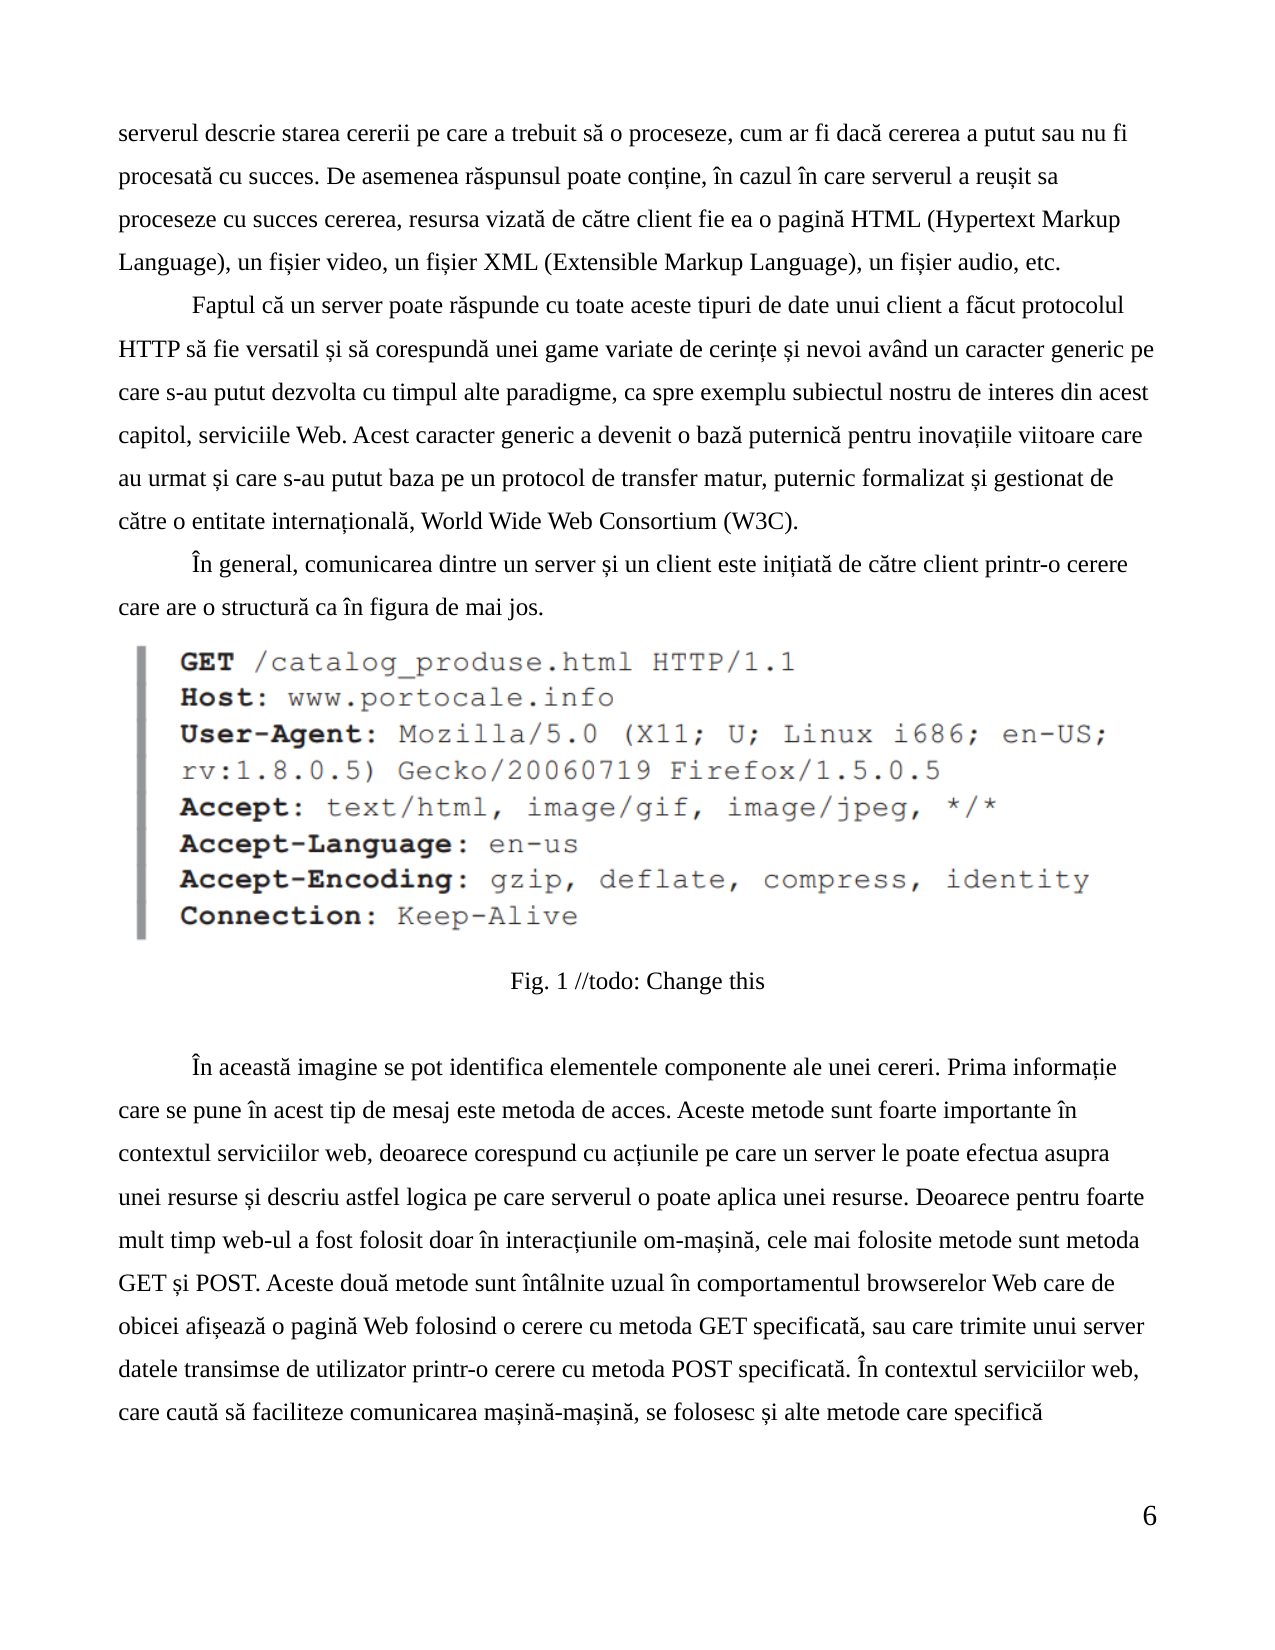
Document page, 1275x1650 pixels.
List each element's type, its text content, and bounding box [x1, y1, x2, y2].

text În general, comunicarea dintre un server și un client este inițiată de către client printr-o cerere care are o structură ca în figura de mai jos. [118, 549, 1157, 621]
text În această imagine se pot identifica elementele componente ale unei cereri. Prima informație care se pune în acest tip de mesaj este metoda de acces. Aceste metode sunt foarte importante în contextul serviciilor web, deoarece corespund cu acțiunile pe care un server le poate efectua asupra unei resurse și descriu astfel logica pe care serverul o poate aplica unei resurse. Deoarece pentru foarte mult timp web-ul a fost folosit doar în interacțiunile om-mașină, cele mai folosite metode sunt metoda GET și POST. Aceste două metode sunt întâlnite uzual în comportamentul browserelor Web care de obicei afișează o pagină Web folosind o cerere cu metoda GET specificată, sau care trimite unui server datele transimse de utilizator printr-o cerere cu metoda POST specificată. În contextul serviciilor web, care caută să faciliteze comunicarea mașină-mașină, se folosesc și alte metode care specifică [118, 1052, 1157, 1426]
text Faptul că un server poate răspunde cu toate aceste tipuri de date unui client a făcut protocolul HTTP să fie versatil și să corespundă unei game variate de cerințe și nevoi având un caracter generic pe care s-au putut dezvolta cu timpul alte paradigme, ca spre exemplu subiectul nostru de interes din acest capitol, serviciile Web. Acest caracter generic a devenit o bază puternică pentru inovațiile viitoare care au urmat și care s-au putut baza pe un protocol de transfer matur, puternic formalizat și gestionat de către o entitate internațională, World Wide Web Consortium (W3C). [118, 291, 1157, 535]
text Fig. 1 //todo: Change this [118, 952, 1157, 995]
picture [118, 635, 1157, 952]
text serverul descrie starea cererii pe care a trebuit să o proceseze, cum ar fi dacă cererea a putut sau nu fi procesată cu succes. De asemenea răspunsul poate conține, în cazul în care serverul a reușit sa proceseze cu succes cererea, resursa vizată de către client fie ea o pagină HTML (Hypertext Markup Language), un fișier video, un fișier XML (Extensible Markup Language), un fișier audio, etc. [118, 118, 1157, 276]
